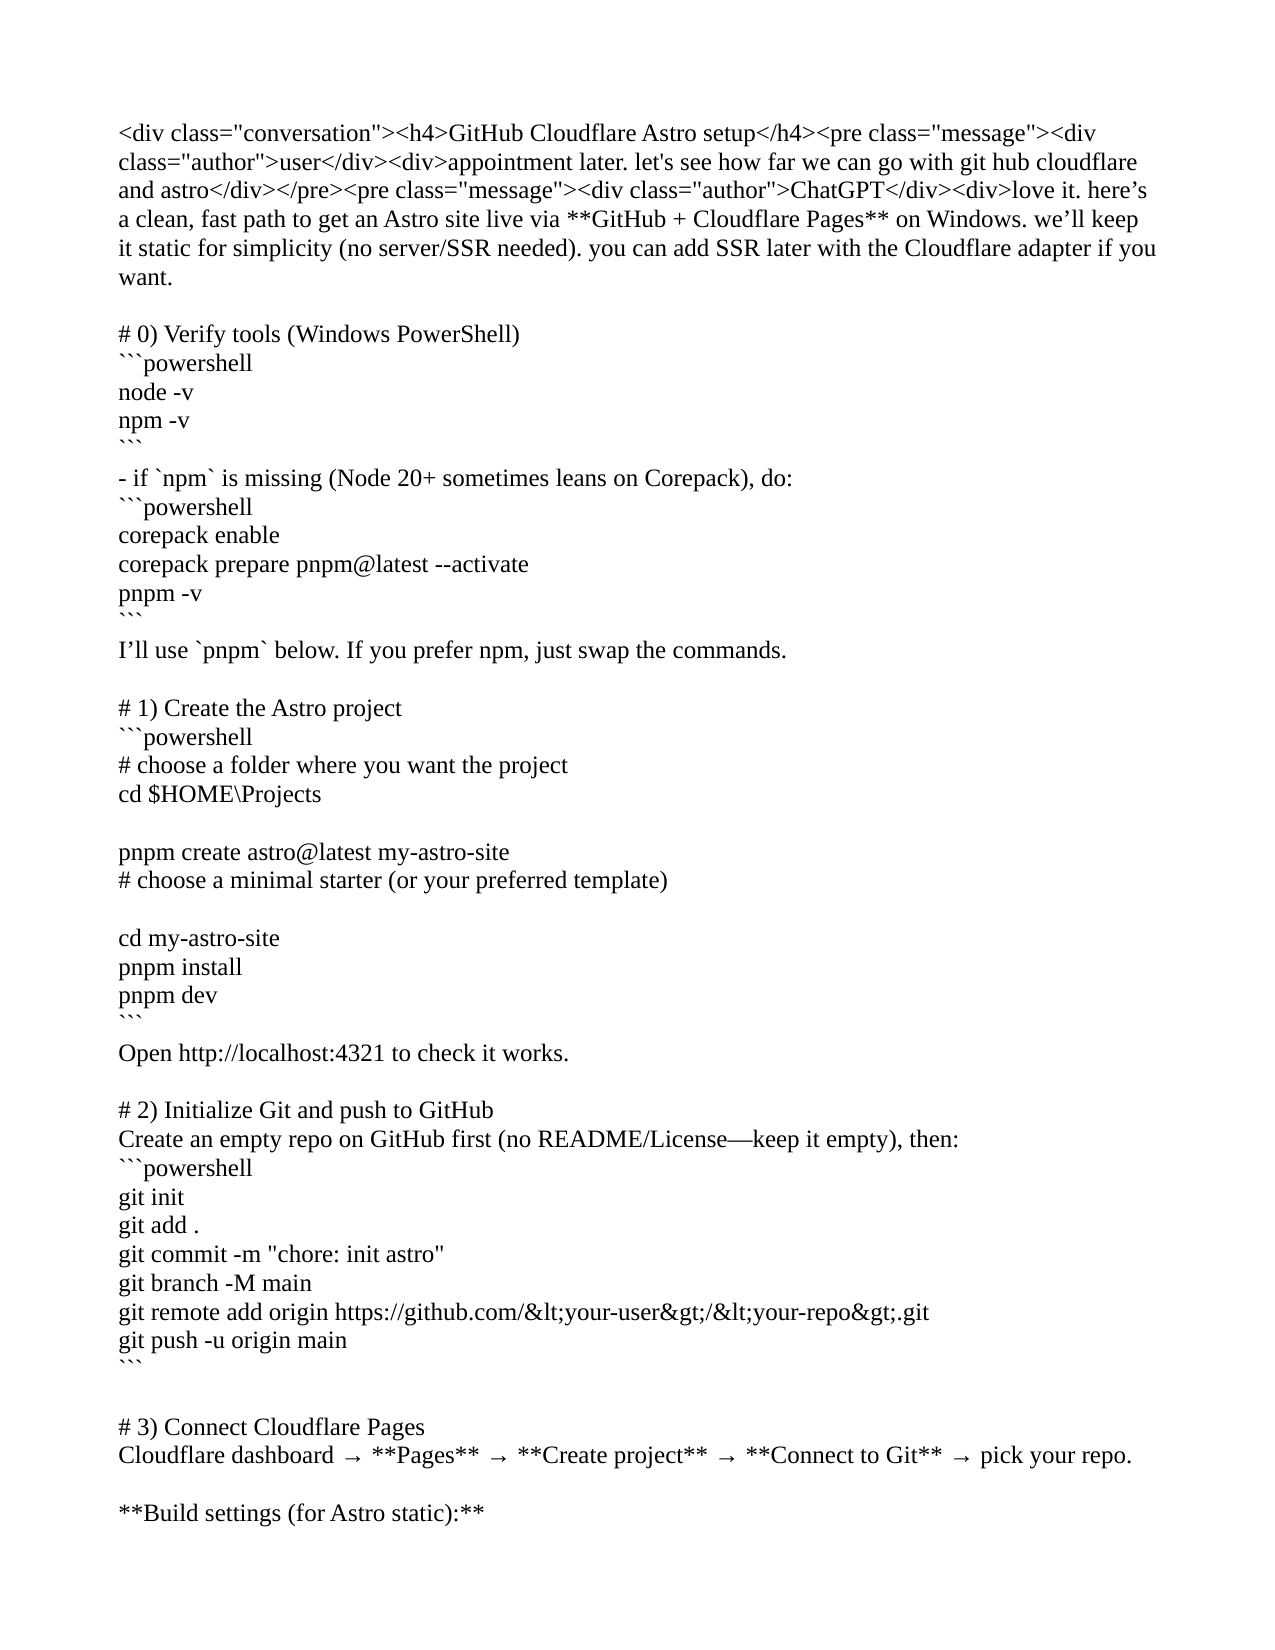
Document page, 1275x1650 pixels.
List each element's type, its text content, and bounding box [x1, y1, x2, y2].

text # 2) Initialize Git and push to GitHub [118, 1096, 1157, 1124]
text pnpm -v [118, 578, 1157, 607]
text ``` [118, 607, 1157, 636]
text ``` [118, 434, 1157, 463]
text git push -u origin main [118, 1326, 1157, 1354]
text cd my-astro-site [118, 923, 1157, 952]
text **Build settings (for Astro static):** [118, 1498, 1157, 1527]
text git branch -M main [118, 1268, 1157, 1297]
text Create an empty repo on GitHub first (no README/License—keep it empty), then: [118, 1124, 1157, 1153]
text Open http://localhost:4321 to check it works. [118, 1038, 1157, 1067]
text # 1) Create the Astro project [118, 693, 1157, 722]
text Cloudflare dashboard → **Pages** → **Create project** → **Connect to Git** → pick your repo. [118, 1441, 1157, 1469]
text pnpm dev [118, 981, 1157, 1009]
text # 3) Connect Cloudflare Pages [118, 1412, 1157, 1441]
text corepack prepare pnpm@latest --activate [118, 549, 1157, 578]
text cd $HOME\Projects [118, 779, 1157, 808]
text git remote add origin https://github.com/&lt;your-user&gt;/&lt;your-repo&gt;.git [118, 1297, 1157, 1326]
text node -v [118, 377, 1157, 406]
text I’ll use `pnpm` below. If you prefer npm, just swap the commands. [118, 636, 1157, 664]
text corepack enable [118, 521, 1157, 549]
text git commit -m "chore: init astro" [118, 1239, 1157, 1268]
text # 0) Verify tools (Windows PowerShell) [118, 319, 1157, 348]
text - if `npm` is missing (Node 20+ sometimes leans on Corepack), do: [118, 463, 1157, 492]
text ```powershell [118, 722, 1157, 751]
text ```powershell [118, 348, 1157, 377]
text ``` [118, 1009, 1157, 1038]
text # choose a minimal starter (or your preferred template) [118, 866, 1157, 894]
text pnpm create astro@latest my-astro-site [118, 837, 1157, 866]
text git add . [118, 1211, 1157, 1239]
text # choose a folder where you want the project [118, 751, 1157, 779]
text ```powershell [118, 492, 1157, 521]
text ``` [118, 1354, 1157, 1383]
text <div class="conversation"><h4>GitHub Cloudflare Astro setup</h4><pre class="message"><div class="author">user</div><div>appointment later. let's see how far we can go with git hub cloudflare and astro</div></pre><pre class="message"><div class="author">ChatGPT</div><div>love it. here’s a clean, fast path to get an Astro site live via **GitHub + Cloudflare Pages** on Windows. we’ll keep it static for simplicity (no server/SSR needed). you can add SSR later with the Cloudflare adapter if you want. [118, 118, 1157, 291]
text pnpm install [118, 952, 1157, 981]
text ```powershell [118, 1153, 1157, 1182]
text npm -v [118, 406, 1157, 434]
text git init [118, 1182, 1157, 1211]
